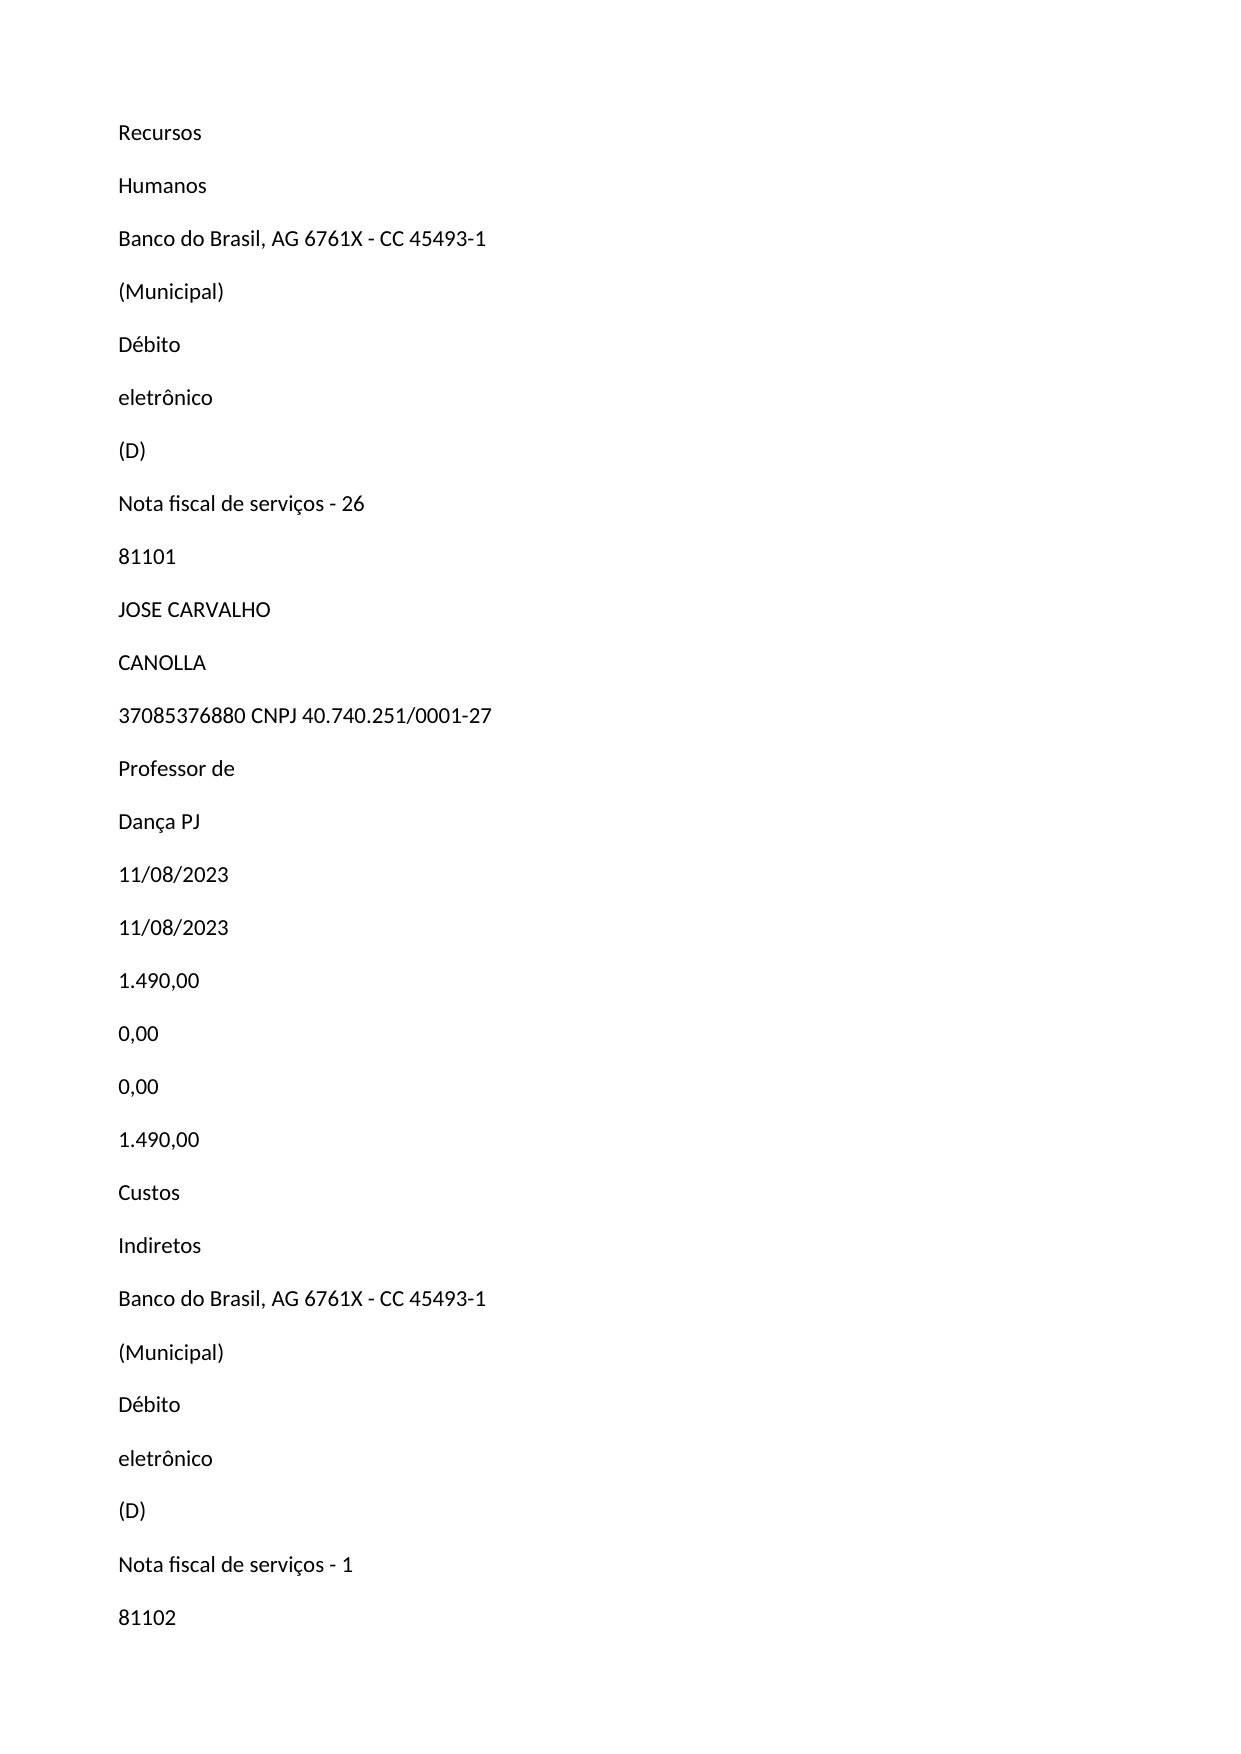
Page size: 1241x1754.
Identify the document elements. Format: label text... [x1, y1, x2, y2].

text 1.490,00 [118, 1126, 1122, 1153]
text JOSE CARVALHO [118, 595, 1122, 623]
text Dança PJ [118, 807, 1122, 835]
text Professor de [118, 754, 1122, 782]
text (D) [118, 436, 1122, 464]
text eletrônico [118, 383, 1122, 411]
text (Municipal) [118, 1338, 1122, 1366]
text eletrônico [118, 1444, 1122, 1472]
text CANOLLA [118, 648, 1122, 676]
text Banco do Brasil, AG 6761X - CC 45493-1 [118, 224, 1122, 252]
text Nota fiscal de serviços - 26 [118, 489, 1122, 517]
text 37085376880 CNPJ 40.740.251/0001-27 [118, 701, 1122, 729]
text 0,00 [118, 1019, 1122, 1047]
text (D) [118, 1497, 1122, 1525]
text 0,00 [118, 1072, 1122, 1101]
text Nota fiscal de serviços - 1 [118, 1550, 1122, 1578]
text Indiretos [118, 1232, 1122, 1259]
text Recursos [118, 118, 1122, 146]
text Humanos [118, 171, 1122, 199]
text 11/08/2023 [118, 913, 1122, 941]
text 81102 [118, 1603, 1122, 1631]
text 1.490,00 [118, 966, 1122, 994]
text Débito [118, 330, 1122, 358]
text 11/08/2023 [118, 860, 1122, 888]
text Custos [118, 1178, 1122, 1207]
text Banco do Brasil, AG 6761X - CC 45493-1 [118, 1284, 1122, 1313]
text 81101 [118, 542, 1122, 570]
text (Municipal) [118, 277, 1122, 305]
text Débito [118, 1391, 1122, 1419]
